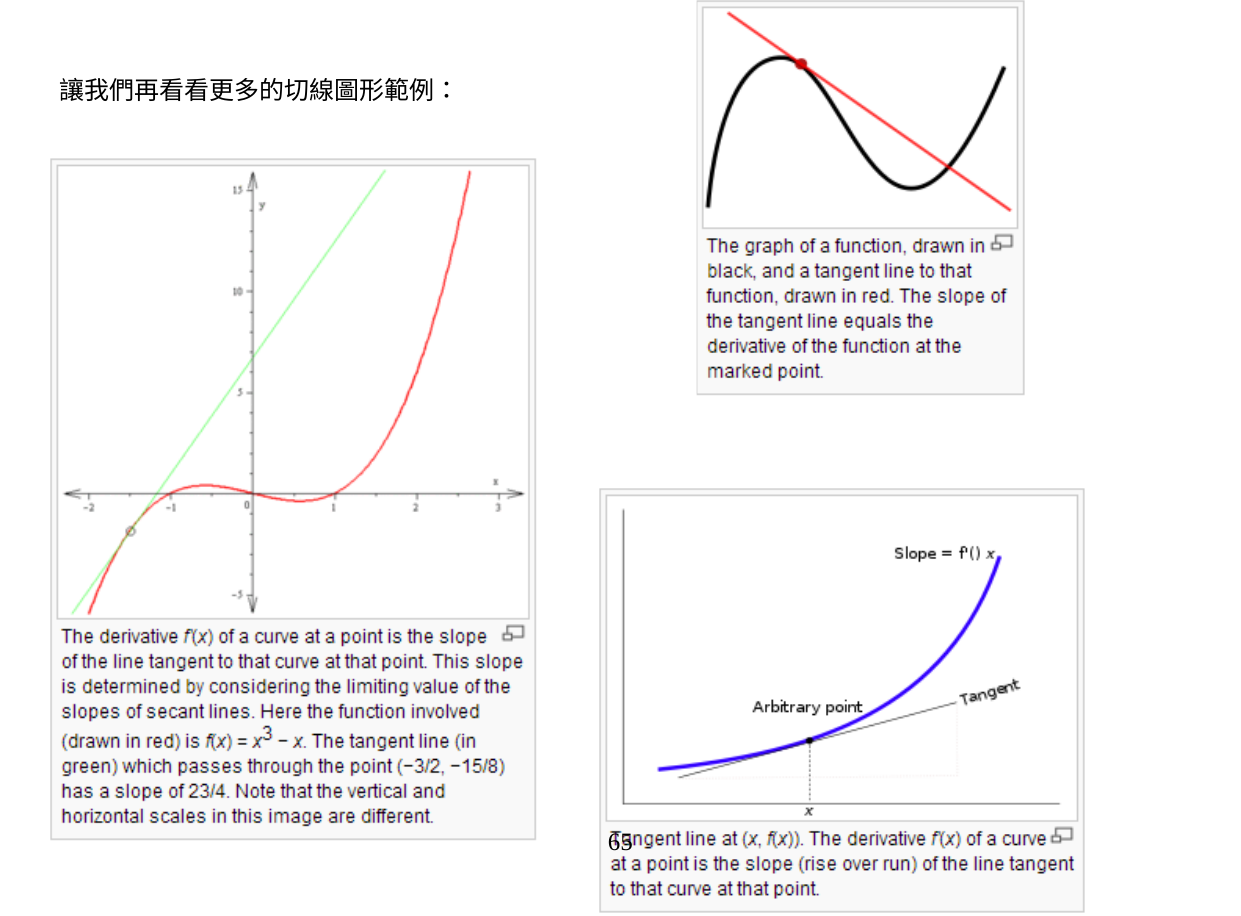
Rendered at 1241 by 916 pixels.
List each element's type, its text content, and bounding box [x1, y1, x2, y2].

picture [598, 487, 1088, 916]
text [1028, 71, 1181, 107]
picture [49, 154, 541, 845]
picture [696, 0, 1028, 400]
text 讓我們再看看更多的切線圖形範例： [59, 71, 696, 107]
